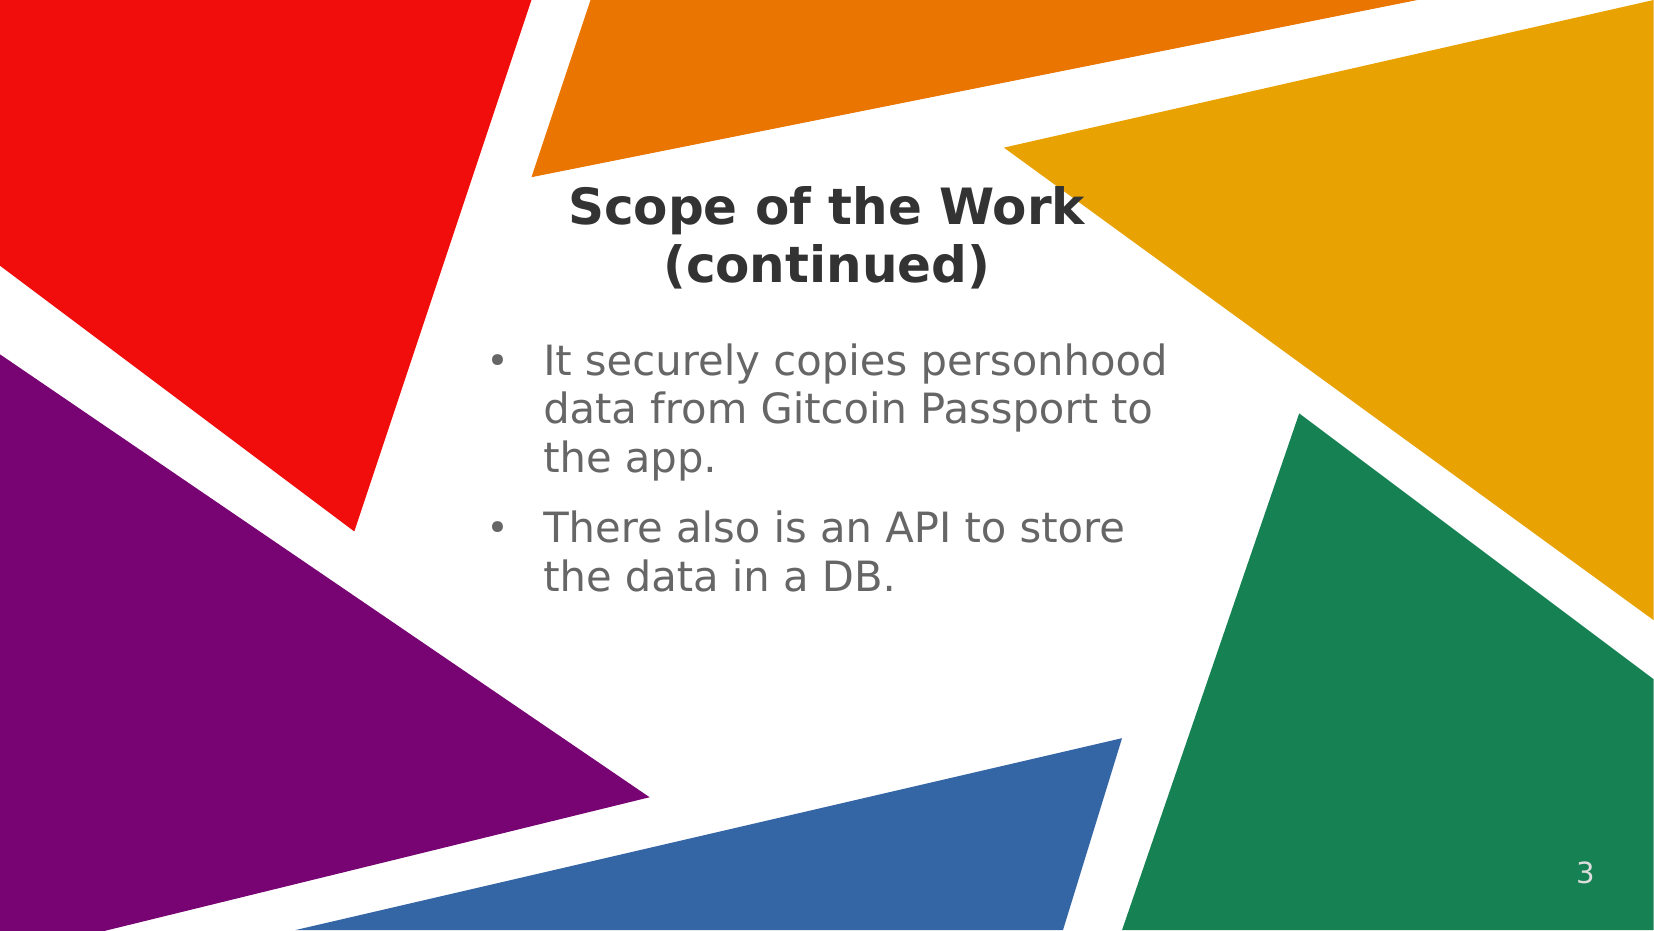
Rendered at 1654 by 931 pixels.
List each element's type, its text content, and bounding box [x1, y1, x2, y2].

title Scope of the Work (continued) [472, 147, 1182, 325]
list It securely copies personhood data from Gitcoin Passport to the app. There also is an API to store the data in a DB. [472, 336, 1182, 751]
